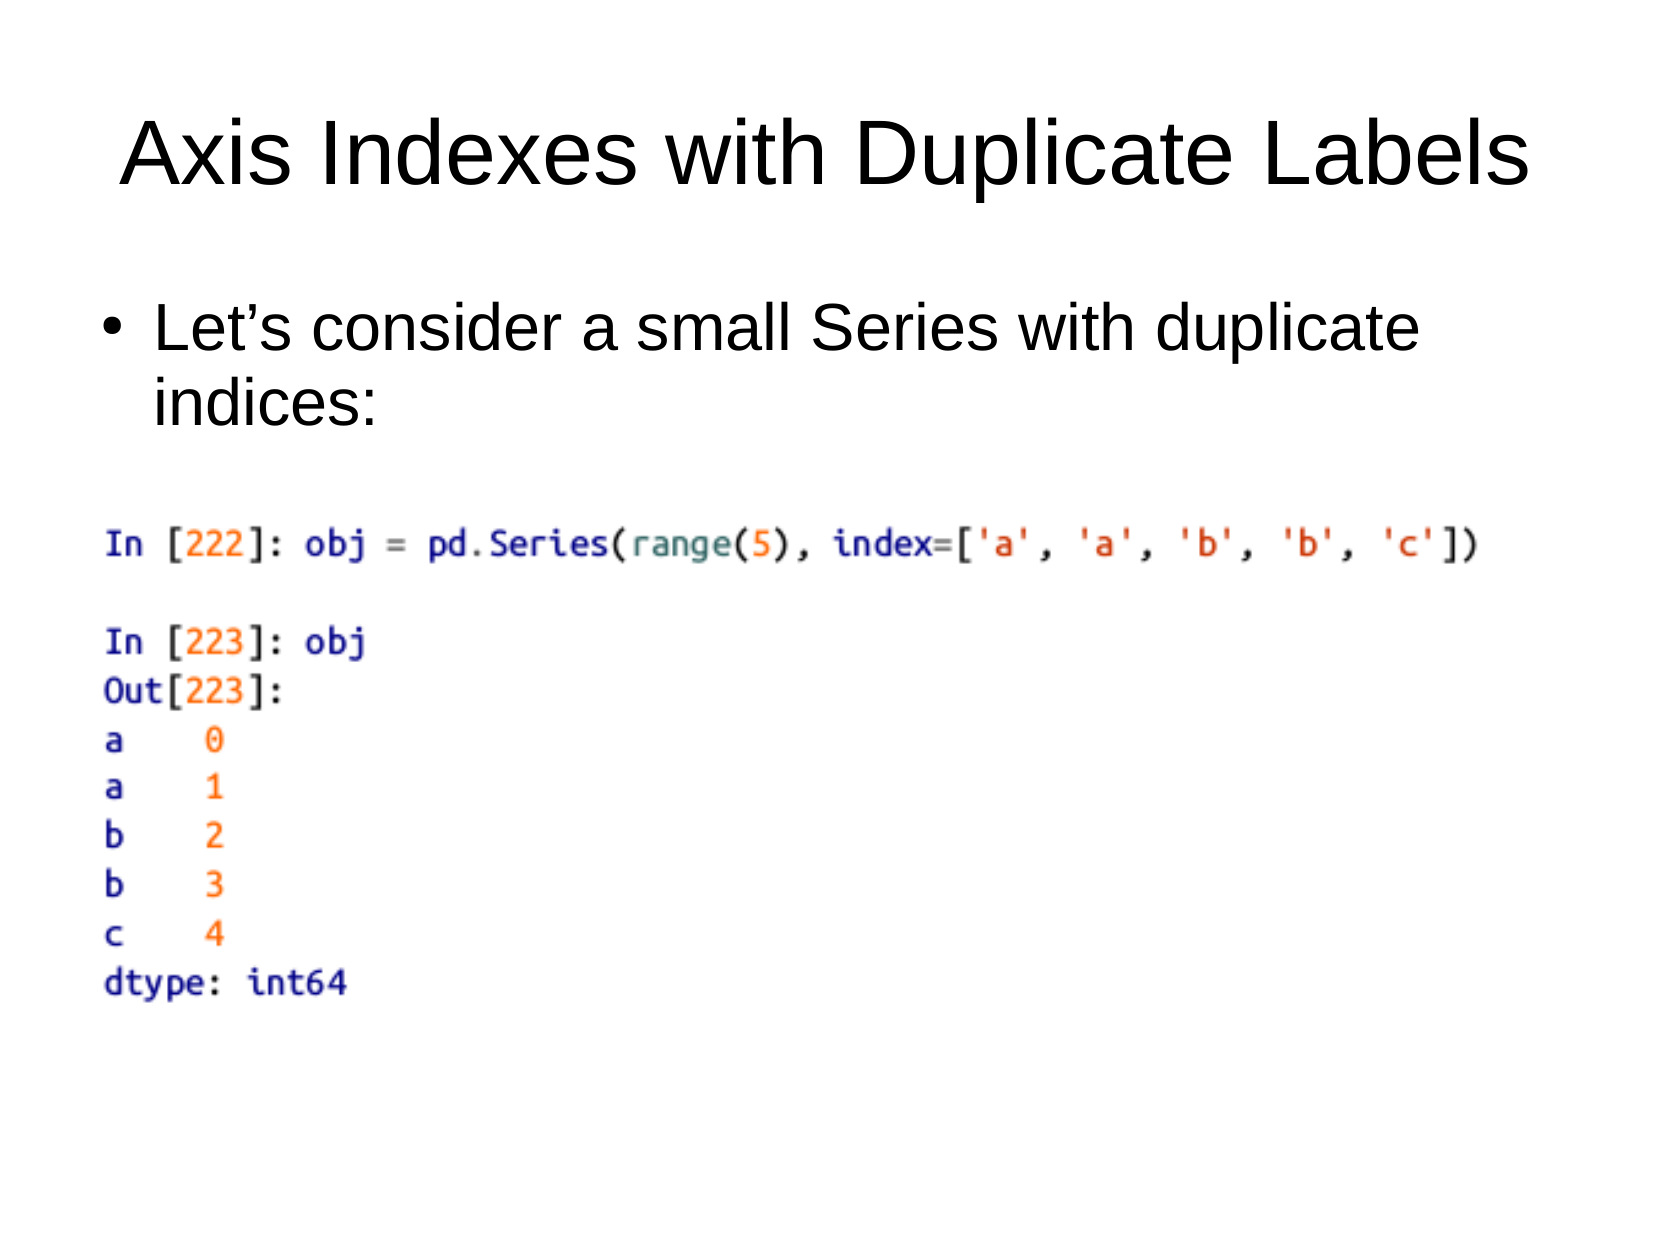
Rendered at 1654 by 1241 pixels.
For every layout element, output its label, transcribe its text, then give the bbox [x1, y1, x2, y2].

title Axis Indexes with Duplicate Labels [82, 49, 1571, 257]
picture [90, 510, 1502, 1021]
list Let’s consider a small Series with duplicate indices: [82, 290, 1571, 1010]
